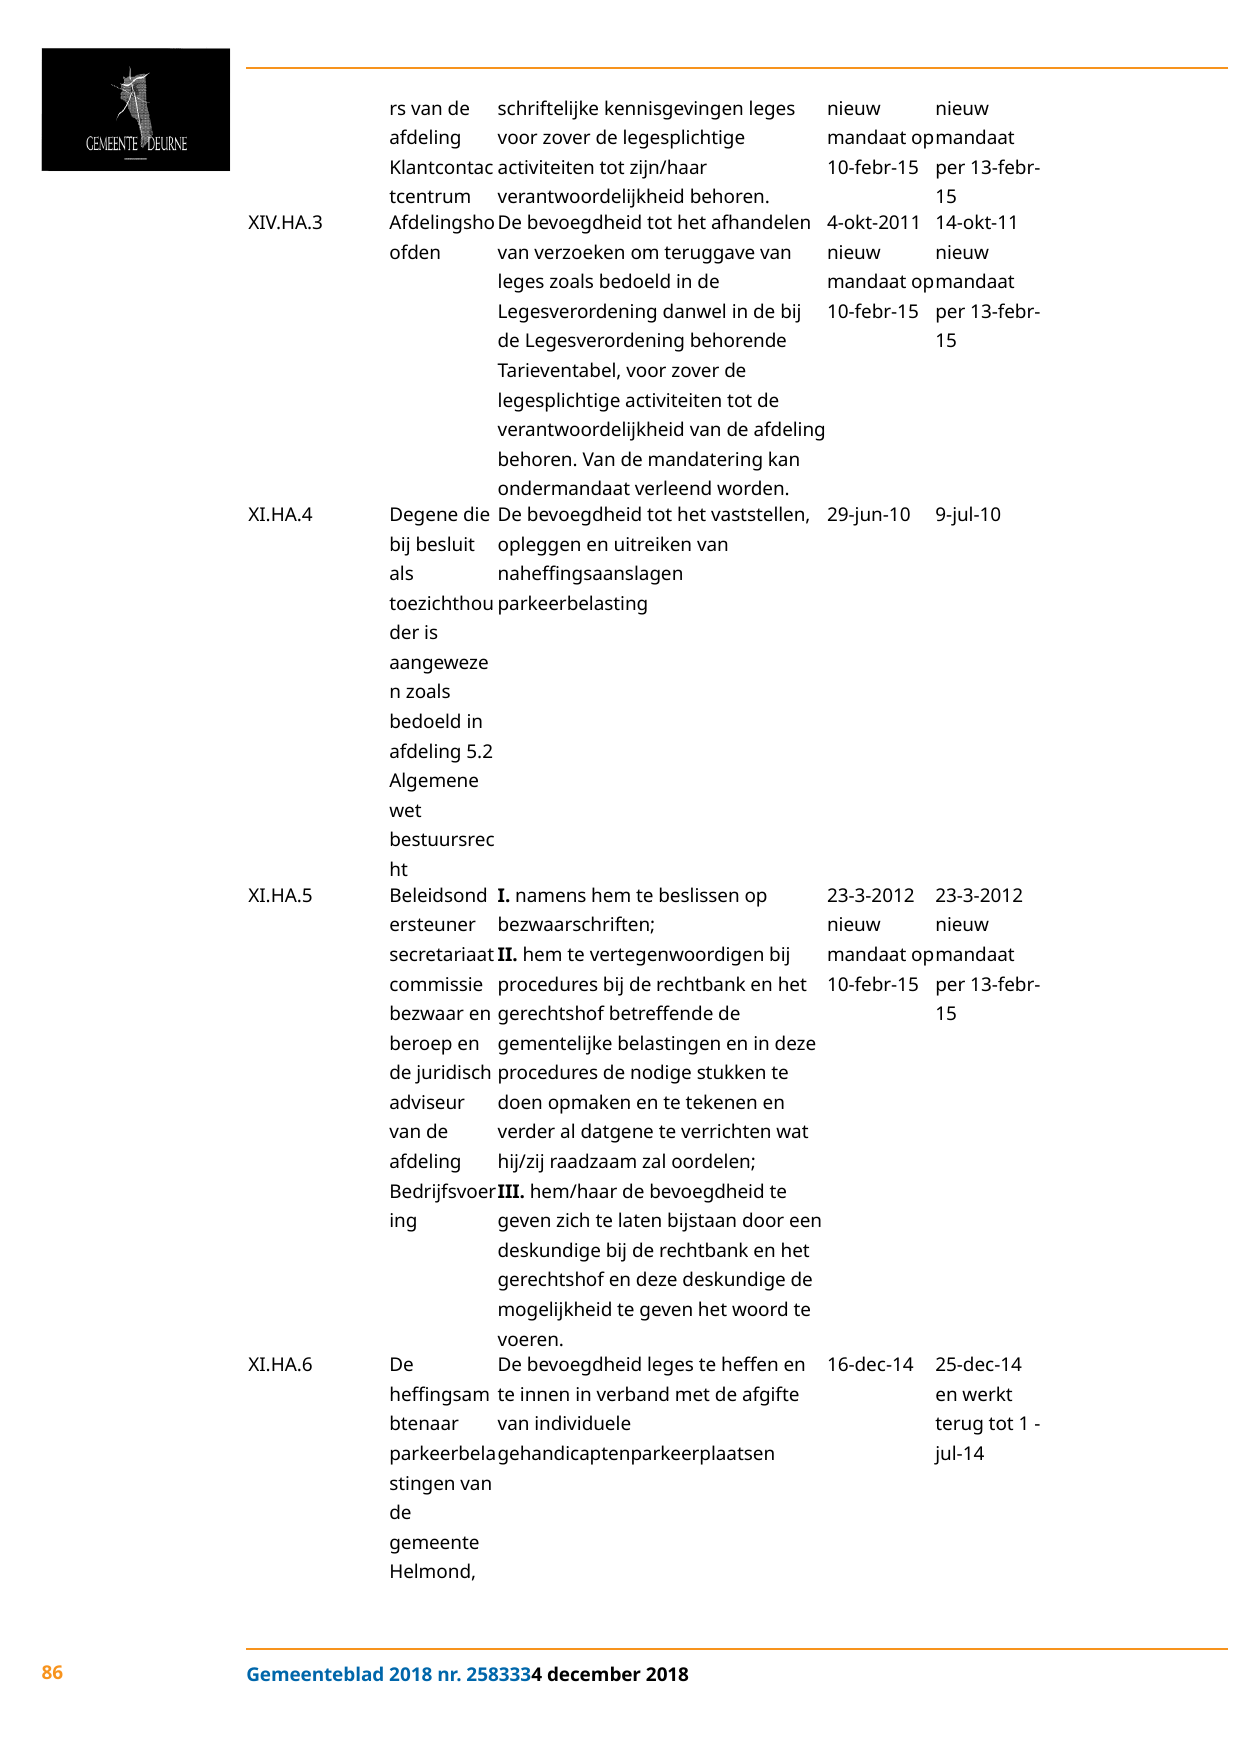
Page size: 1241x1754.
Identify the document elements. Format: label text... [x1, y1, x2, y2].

table_cell 4-okt-2011 nieuw mandaat op 10-febr-15 [827, 209, 935, 501]
table_cell XI.HA.4 [248, 501, 389, 882]
picture [41, 47, 231, 172]
table_cell 16-dec-14 [827, 1351, 935, 1584]
table_cell 23-3-2012 nieuw mandaat op 10-febr-15 [827, 882, 935, 1351]
table_cell schriftelijke kennisgevingen leges voor zover de legesplichtige activiteiten tot zijn/haar verantwoordelijkheid behoren. [498, 95, 827, 209]
table_cell 25-dec-14 en werkt terug tot 1 -jul-14 [935, 1351, 1043, 1584]
table_cell 29-jun-10 [827, 501, 935, 882]
table_cell [1043, 95, 1152, 209]
table_cell De bevoegdheid leges te heffen en te innen in verband met de afgifte van individuele gehandicaptenparkeerplaatsen [498, 1351, 827, 1584]
table_cell [248, 95, 389, 209]
table_cell Afdelingshoofden [389, 209, 497, 501]
table_cell nieuw mandaat op 10-febr-15 [827, 95, 935, 209]
table_cell 9-jul-10 [935, 501, 1043, 882]
table_cell rs van de afdeling Klantcontactcentrum [389, 95, 497, 209]
table_cell De heffingsambtenaar parkeerbelastingen van de gemeente Helmond, [389, 1351, 497, 1584]
table_cell I. namens hem te beslissen op bezwaarschriften; II. hem te vertegenwoordigen bij procedures bij de rechtbank en het gerechtshof betreffende de gementelijke belastingen en in deze procedures de nodige stukken te doen opmaken en te tekenen en verder al datgene te verrichten wat hij/zij raadzaam zal oordelen; III. hem/haar de bevoegdheid te geven zich te laten bijstaan door een deskundige bij de rechtbank en het gerechtshof en deze deskundige de mogelijkheid te geven het woord te voeren. [498, 882, 827, 1351]
table_cell De bevoegdheid tot het afhandelen van verzoeken om teruggave van leges zoals bedoeld in de Legesverordening danwel in de bij de Legesverordening behorende Tarieventabel, voor zover de legesplichtige activiteiten tot de verantwoordelijkheid van de afdeling behoren. Van de mandatering kan ondermandaat verleend worden. [498, 209, 827, 501]
table_cell [1043, 209, 1152, 501]
table_cell XI.HA.6 [248, 1351, 389, 1584]
table_cell [1043, 882, 1152, 1351]
table_cell nieuw mandaat per 13-febr-15 [935, 95, 1043, 209]
table_cell [1043, 501, 1152, 882]
table_cell De bevoegdheid tot het vaststellen, opleggen en uitreiken van naheffingsaanslagen parkeerbelasting [498, 501, 827, 882]
table_cell Beleidsondersteuner secretariaat commissie bezwaar en beroep en de juridisch adviseur van de afdeling Bedrijfsvoering [389, 882, 497, 1351]
table_cell XI.HA.5 [248, 882, 389, 1351]
table_cell Degene die bij besluit als toezichthouder is aangewezen zoals bedoeld in afdeling 5.2 Algemene wet bestuursrecht [389, 501, 497, 882]
table_cell 14-okt-11 nieuw mandaat per 13-febr-15 [935, 209, 1043, 501]
table_cell [1043, 1351, 1152, 1584]
table_cell 23-3-2012 nieuw mandaat per 13-febr-15 [935, 882, 1043, 1351]
table_cell XIV.HA.3 [248, 209, 389, 501]
